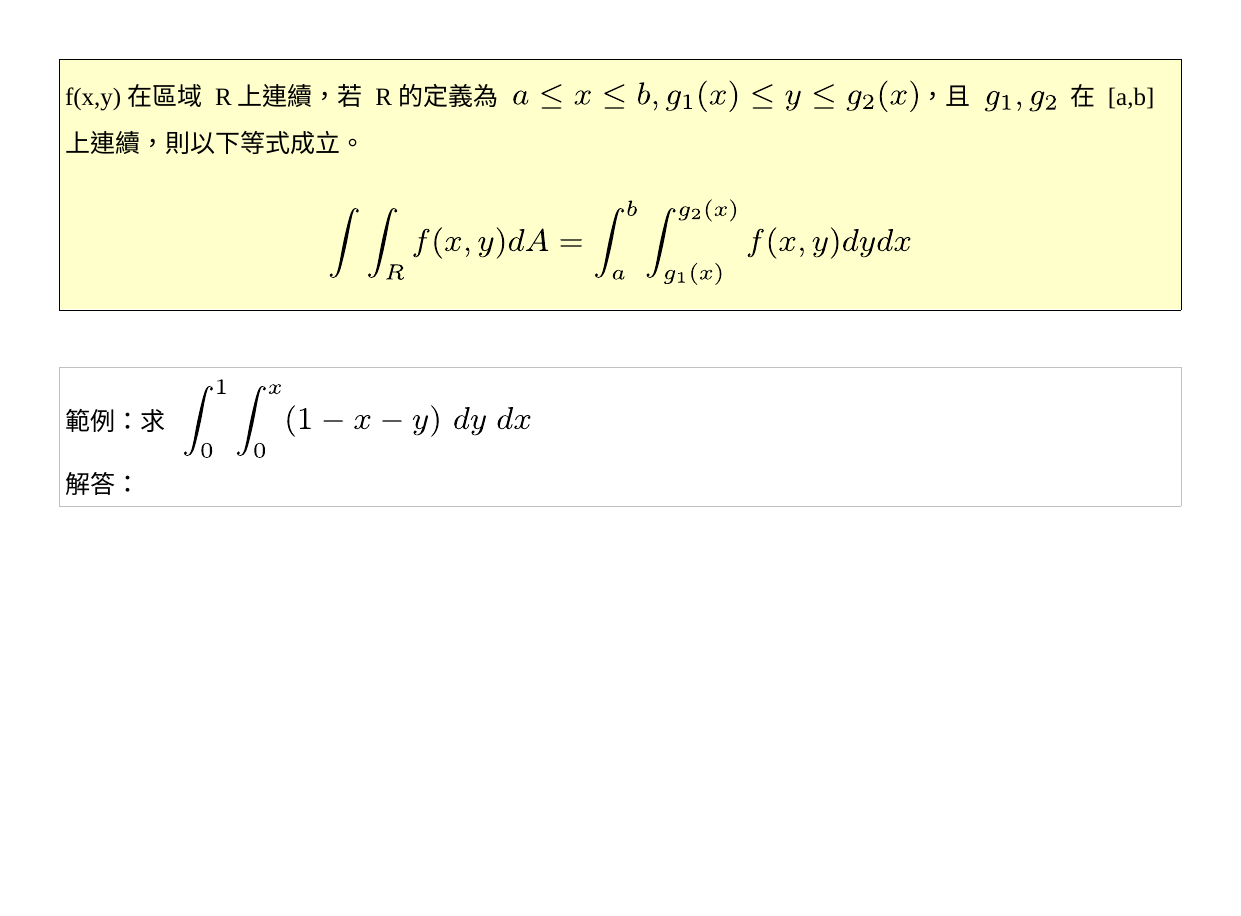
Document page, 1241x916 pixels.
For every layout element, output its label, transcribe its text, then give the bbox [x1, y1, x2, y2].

table_header 範例：求 解答： [60, 368, 1181, 506]
table_cell f(x,y) 在區域 R 上連續，若 R 的定義為 ，且 在 [a,b] 上連續，則以下等式成立。 [60, 60, 1181, 309]
